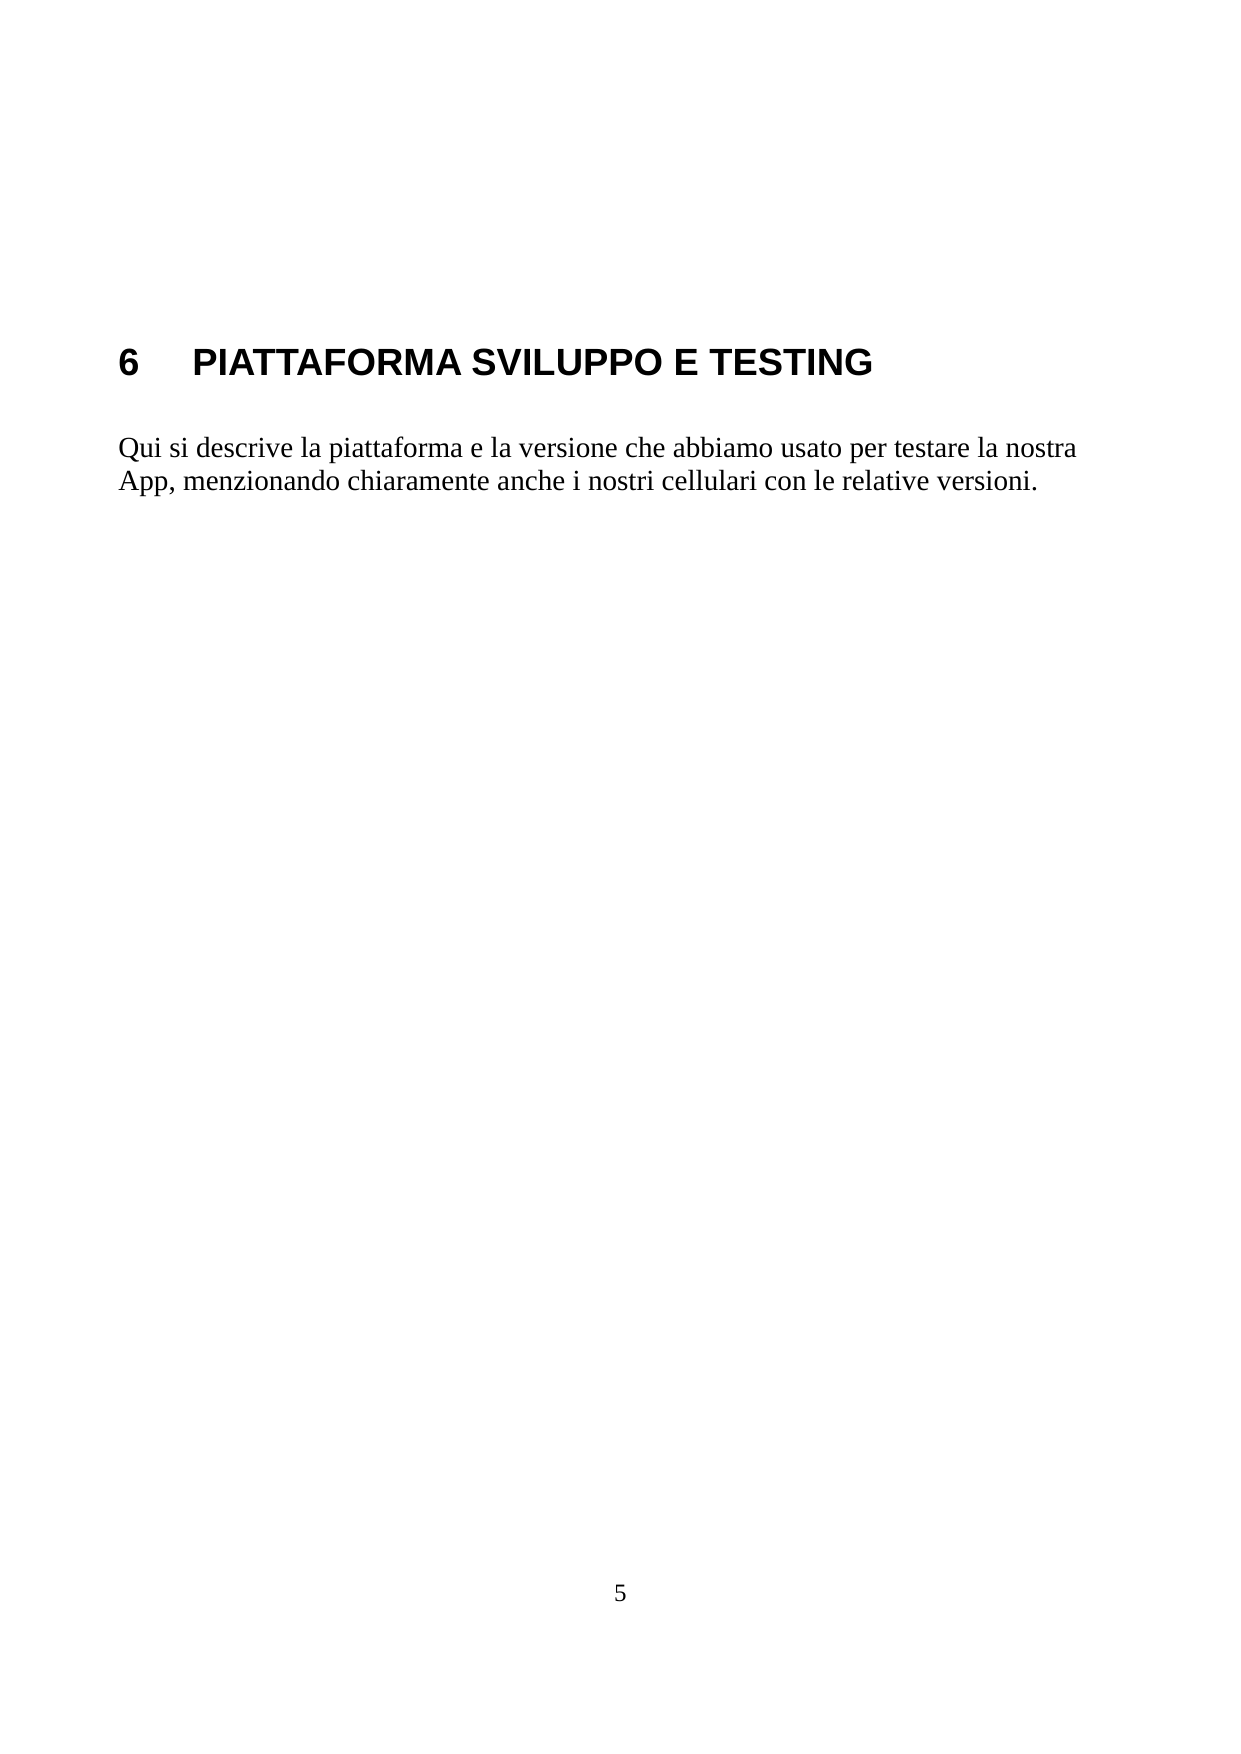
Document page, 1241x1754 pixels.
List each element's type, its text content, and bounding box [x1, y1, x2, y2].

subtitle 6 PIATTAFORMA SVILUPPO E TESTING [118, 340, 1122, 384]
text Qui si descrive la piattaforma e la versione che abbiamo usato per testare la nostra App, menzionando chiaramente anche i nostri cellulari con le relative versioni. [118, 430, 1122, 497]
